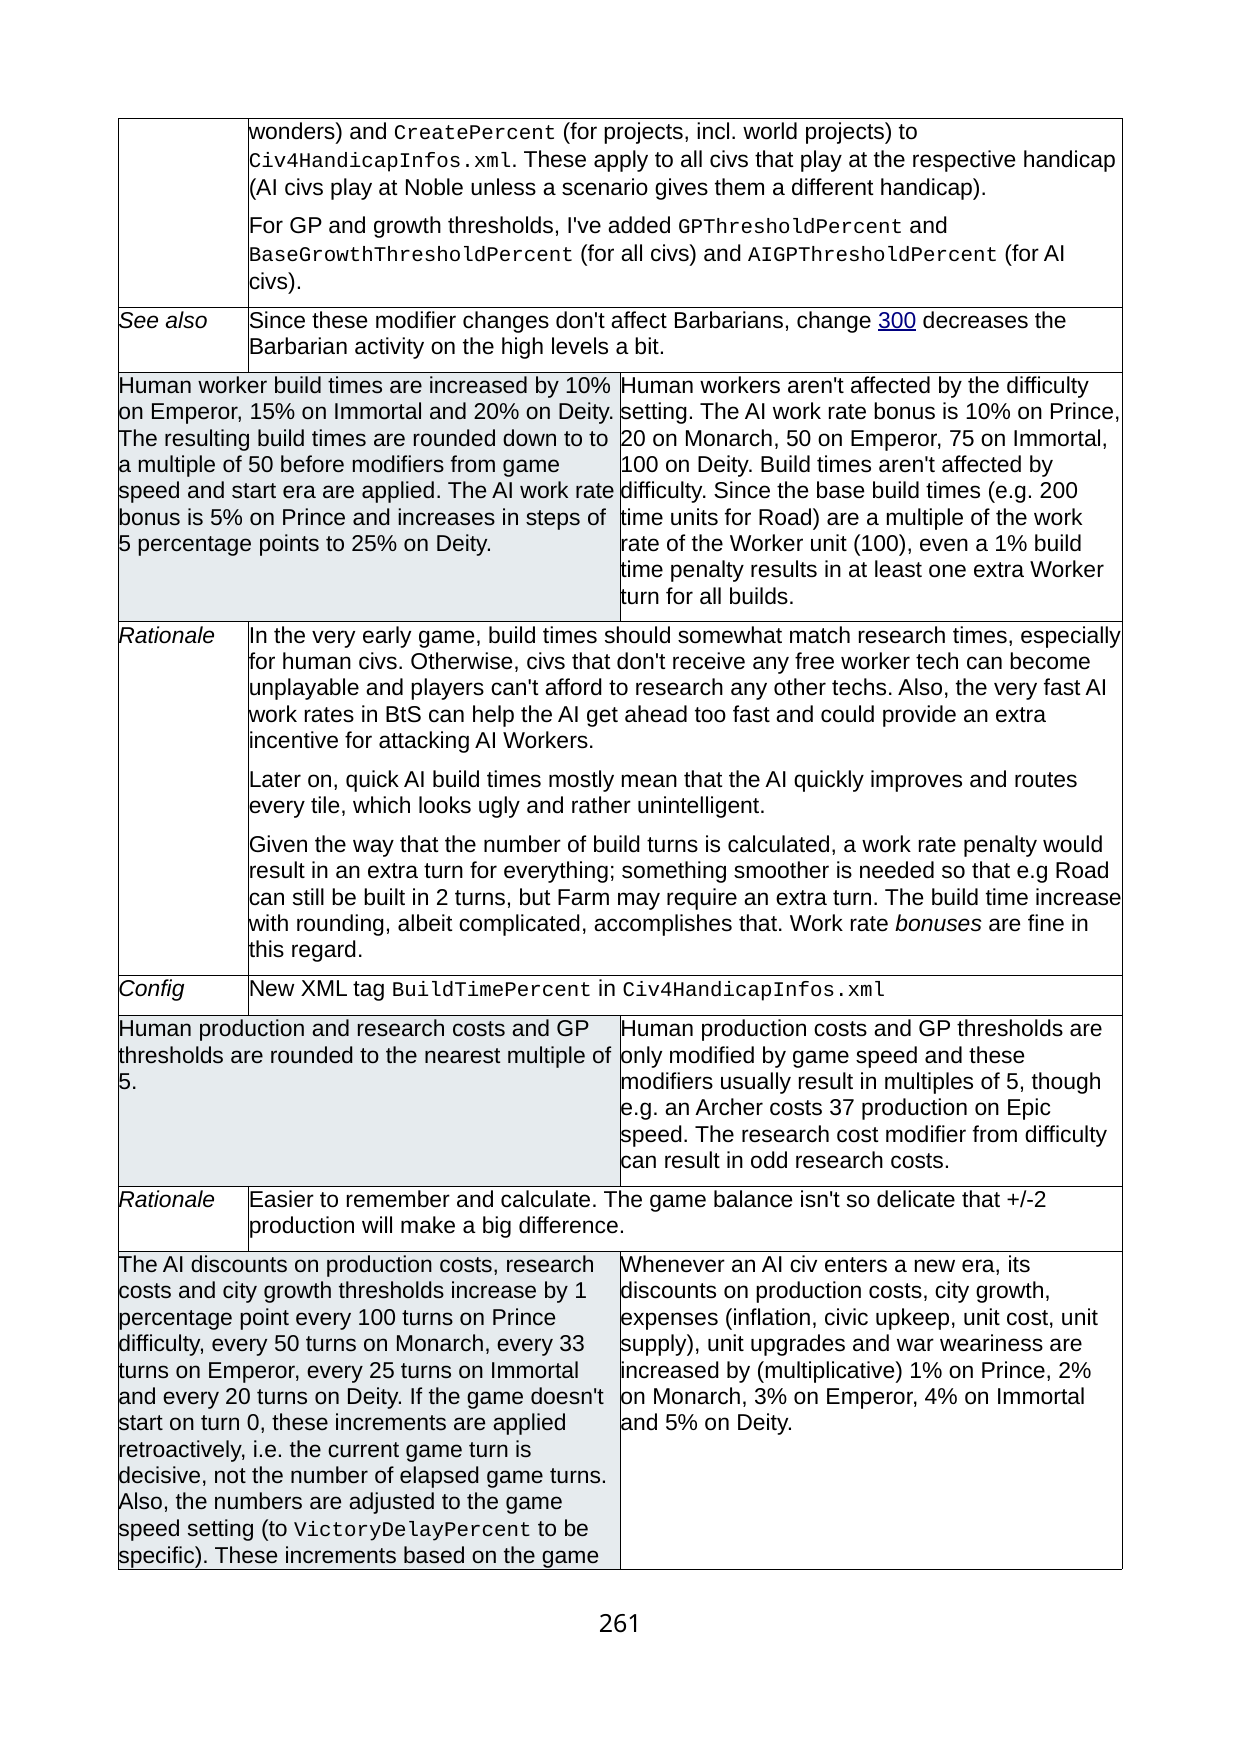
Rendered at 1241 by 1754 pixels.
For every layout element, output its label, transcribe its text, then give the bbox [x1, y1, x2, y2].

table_cell Whenever an AI civ enters a new era, its discounts on production costs, city growth, expenses (inflation, civic upkeep, unit cost, unit supply), unit upgrades and war weariness are increased by (multiplicative) 1% on Prince, 2% on Monarch, 3% on Emperor, 4% on Immortal and 5% on Deity. [621, 1252, 1122, 1569]
table_cell See also [119, 308, 248, 372]
table_cell Rationale [119, 1187, 248, 1251]
table_cell In the very early game, build times should somewhat match research times, especially for human civs. Otherwise, civs that don't receive any free worker tech can become unplayable and players can't afford to research any other techs. Also, the very fast AI work rates in BtS can help the AI get ahead too fast and could provide an extra incentive for attacking AI Workers. Later on, quick AI build times mostly mean that the AI quickly improves and routes every tile, which looks ugly and rather unintelligent. Given the way that the number of build turns is calculated, a work rate penalty would result in an extra turn for everything; something smoother is needed so that e.g Road can still be built in 2 turns, but Farm may require an extra turn. The build time increase with rounding, albeit complicated, accomplishes that. Work rate bonuses are fine in this regard. [249, 622, 1122, 975]
table_cell Human worker build times are increased by 10% on Emperor, 15% on Immortal and 20% on Deity. The resulting build times are rounded down to to a multiple of 50 before modifiers from game speed and start era are applied. The AI work rate bonus is 5% on Prince and increases in steps of 5 percentage points to 25% on Deity. [119, 373, 620, 621]
table_cell Human production costs and GP thresholds are only modified by game speed and these modifiers usually result in multiples of 5, though e.g. an Archer costs 37 production on Epic speed. The research cost modifier from difficulty can result in odd research costs. [621, 1016, 1122, 1186]
table_cell [119, 119, 248, 307]
table_cell Human workers aren't affected by the difficulty setting. The AI work rate bonus is 10% on Prince, 20 on Monarch, 50 on Emperor, 75 on Immortal, 100 on Deity. Build times aren't affected by difficulty. Since the base build times (e.g. 200 time units for Road) are a multiple of the work rate of the Worker unit (100), even a 1% build time penalty results in at least one extra Worker turn for all builds. [621, 373, 1122, 621]
table_cell Rationale [119, 622, 248, 975]
table_cell Config [119, 976, 248, 1015]
table_cell New XML tag BuildTimePercent in Civ4HandicapInfos.xml [249, 976, 1122, 1015]
table_cell Human production and research costs and GP thresholds are rounded to the nearest multiple of 5. [119, 1016, 620, 1186]
table_cell The AI discounts on production costs, research costs and city growth thresholds increase by 1 percentage point every 100 turns on Prince difficulty, every 50 turns on Monarch, every 33 turns on Emperor, every 25 turns on Immortal and every 20 turns on Deity. If the game doesn't start on turn 0, these increments are applied retroactively, i.e. the current game turn is decisive, not the number of elapsed game turns. Also, the numbers are adjusted to the game speed setting (to VictoryDelayPercent to be specific). These increments based on the game [119, 1252, 620, 1569]
table_cell wonders) and CreatePercent (for projects, incl. world projects) to Civ4HandicapInfos.xml. These apply to all civs that play at the respective handicap (AI civs play at Noble unless a scenario gives them a different handicap). For GP and growth thresholds, I've added GPThresholdPercent and BaseGrowthThresholdPercent (for all civs) and AIGPThresholdPercent (for AI civs). [249, 119, 1122, 307]
table_cell Since these modifier changes don't affect Barbarians, change 300 decreases the Barbarian activity on the high levels a bit. [249, 308, 1122, 372]
table_cell Easier to remember and calculate. The game balance isn't so delicate that +/-2 production will make a big difference. [249, 1187, 1122, 1251]
